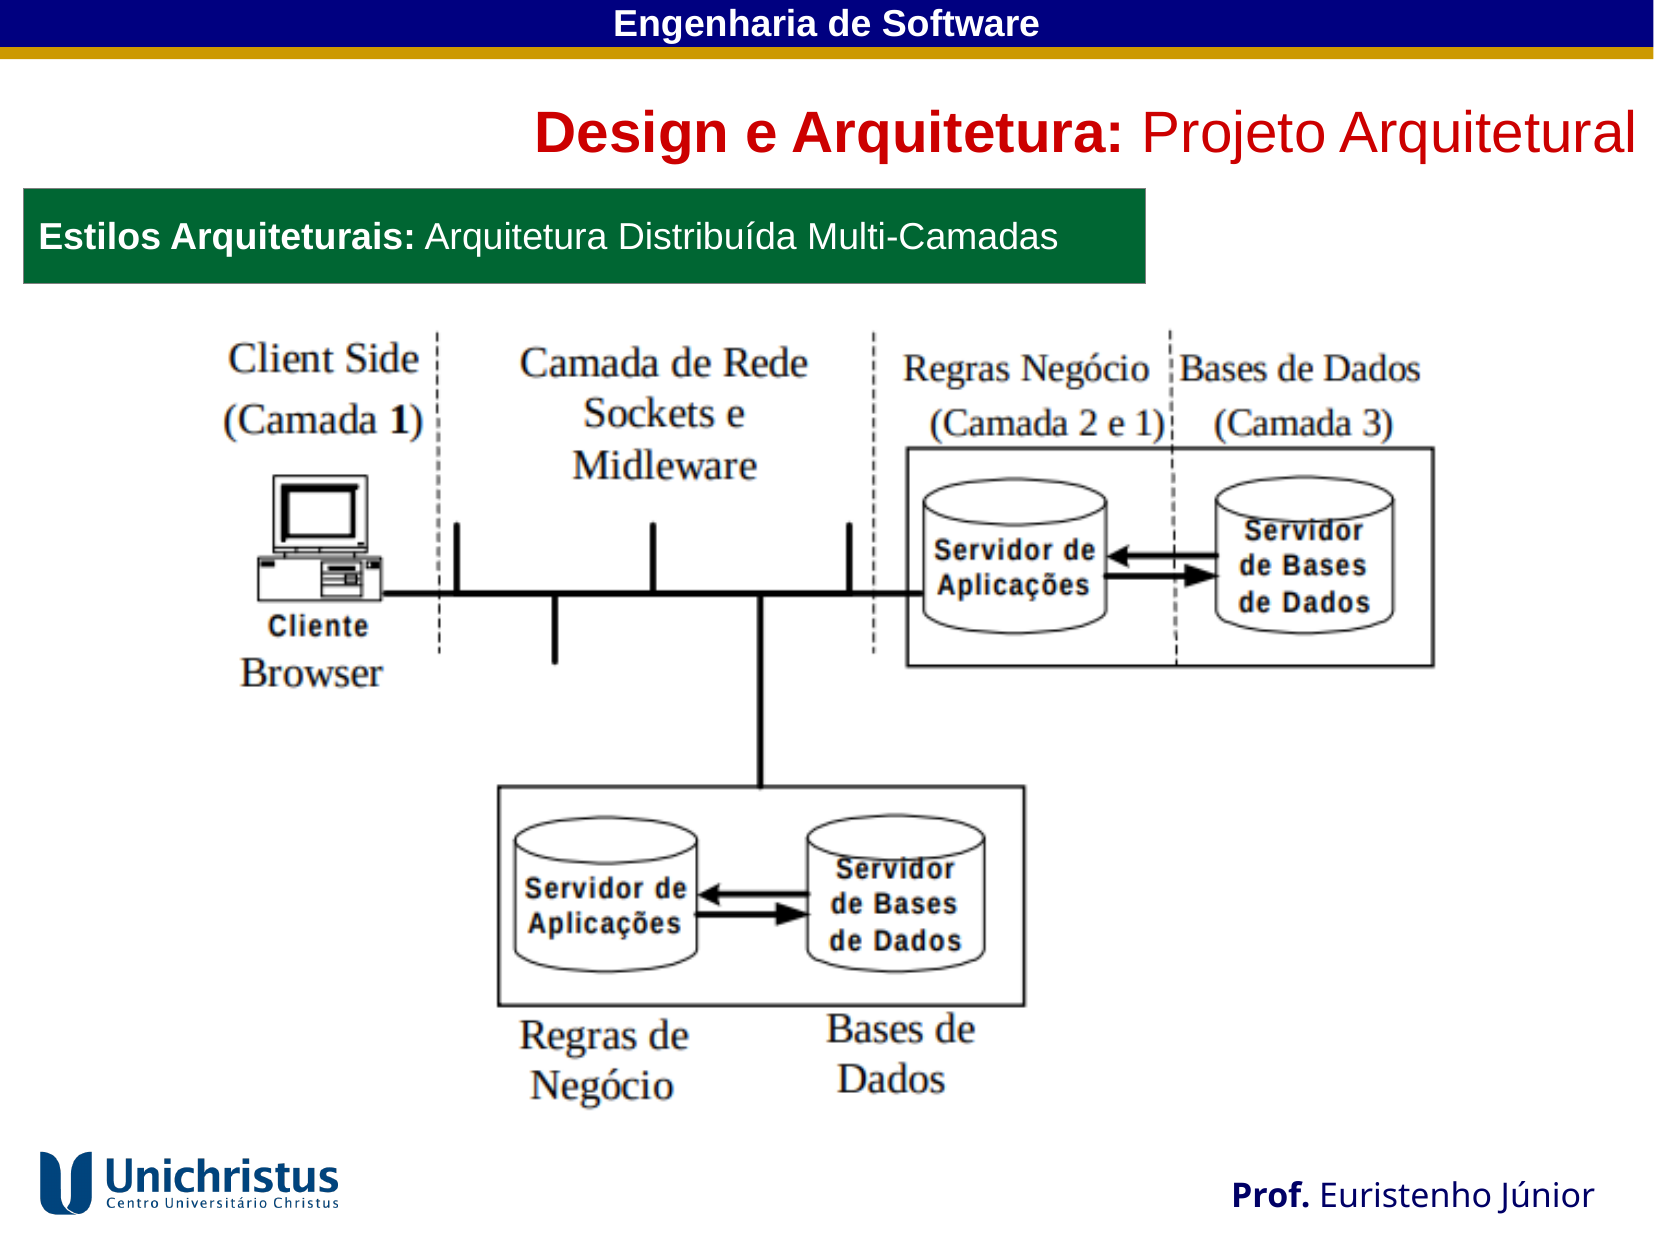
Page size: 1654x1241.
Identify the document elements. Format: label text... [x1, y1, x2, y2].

picture [212, 318, 1453, 1117]
text_box Prof. Euristenho Júnior [1216, 1163, 1654, 1224]
text_box Estilos Arquiteturais: Arquitetura Distribuída Multi-Camadas [23, 188, 1146, 284]
text_box Design e Arquitetura: Projeto Arquitetural [520, 92, 1654, 173]
text_box Engenharia de Software [0, 0, 1654, 47]
picture [35, 1148, 343, 1217]
text_box [0, 47, 1654, 60]
